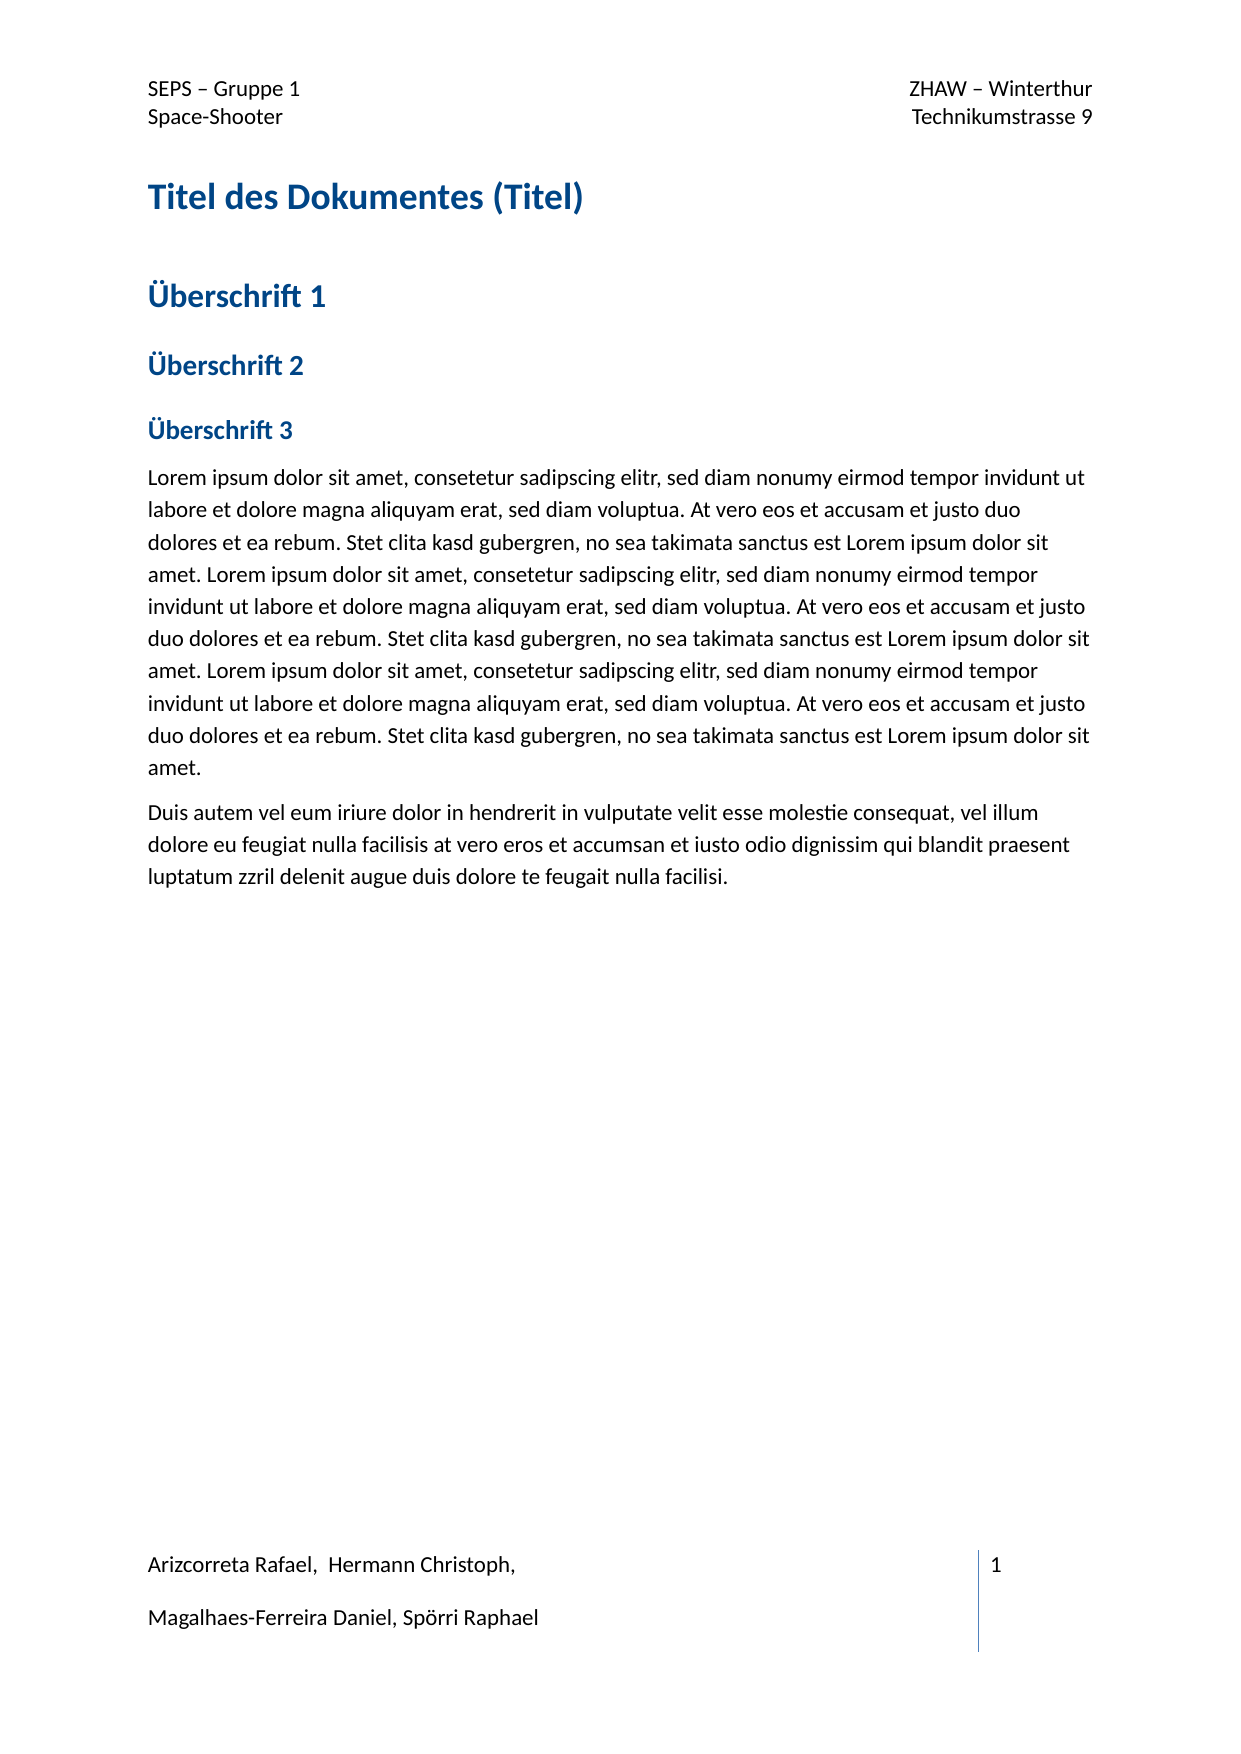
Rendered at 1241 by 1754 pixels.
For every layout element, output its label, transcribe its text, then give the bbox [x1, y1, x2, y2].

title Titel des Dokumentes (Titel) [148, 173, 1093, 218]
subtitle Überschrift 2 [148, 347, 1093, 383]
text Lorem ipsum dolor sit amet, consetetur sadipscing elitr, sed diam nonumy eirmod tempor invidunt ut labore et dolore magna aliquyam erat, sed diam voluptua. At vero eos et accusam et justo duo dolores et ea rebum. Stet clita kasd gubergren, no sea takimata sanctus est Lorem ipsum dolor sit amet. Lorem ipsum dolor sit amet, consetetur sadipscing elitr, sed diam nonumy eirmod tempor invidunt ut labore et dolore magna aliquyam erat, sed diam voluptua. At vero eos et accusam et justo duo dolores et ea rebum. Stet clita kasd gubergren, no sea takimata sanctus est Lorem ipsum dolor sit amet. Lorem ipsum dolor sit amet, consetetur sadipscing elitr, sed diam nonumy eirmod tempor invidunt ut labore et dolore magna aliquyam erat, sed diam voluptua. At vero eos et accusam et justo duo dolores et ea rebum. Stet clita kasd gubergren, no sea takimata sanctus est Lorem ipsum dolor sit amet. [148, 463, 1093, 781]
text Duis autem vel eum iriure dolor in hendrerit in vulputate velit esse molestie consequat, vel illum dolore eu feugiat nulla facilisis at vero eros et accumsan et iusto odio dignissim qui blandit praesent luptatum zzril delenit augue duis dolore te feugait nulla facilisi. [148, 798, 1093, 890]
subtitle Überschrift 1 [148, 275, 1093, 316]
subtitle Überschrift 3 [148, 413, 1093, 446]
